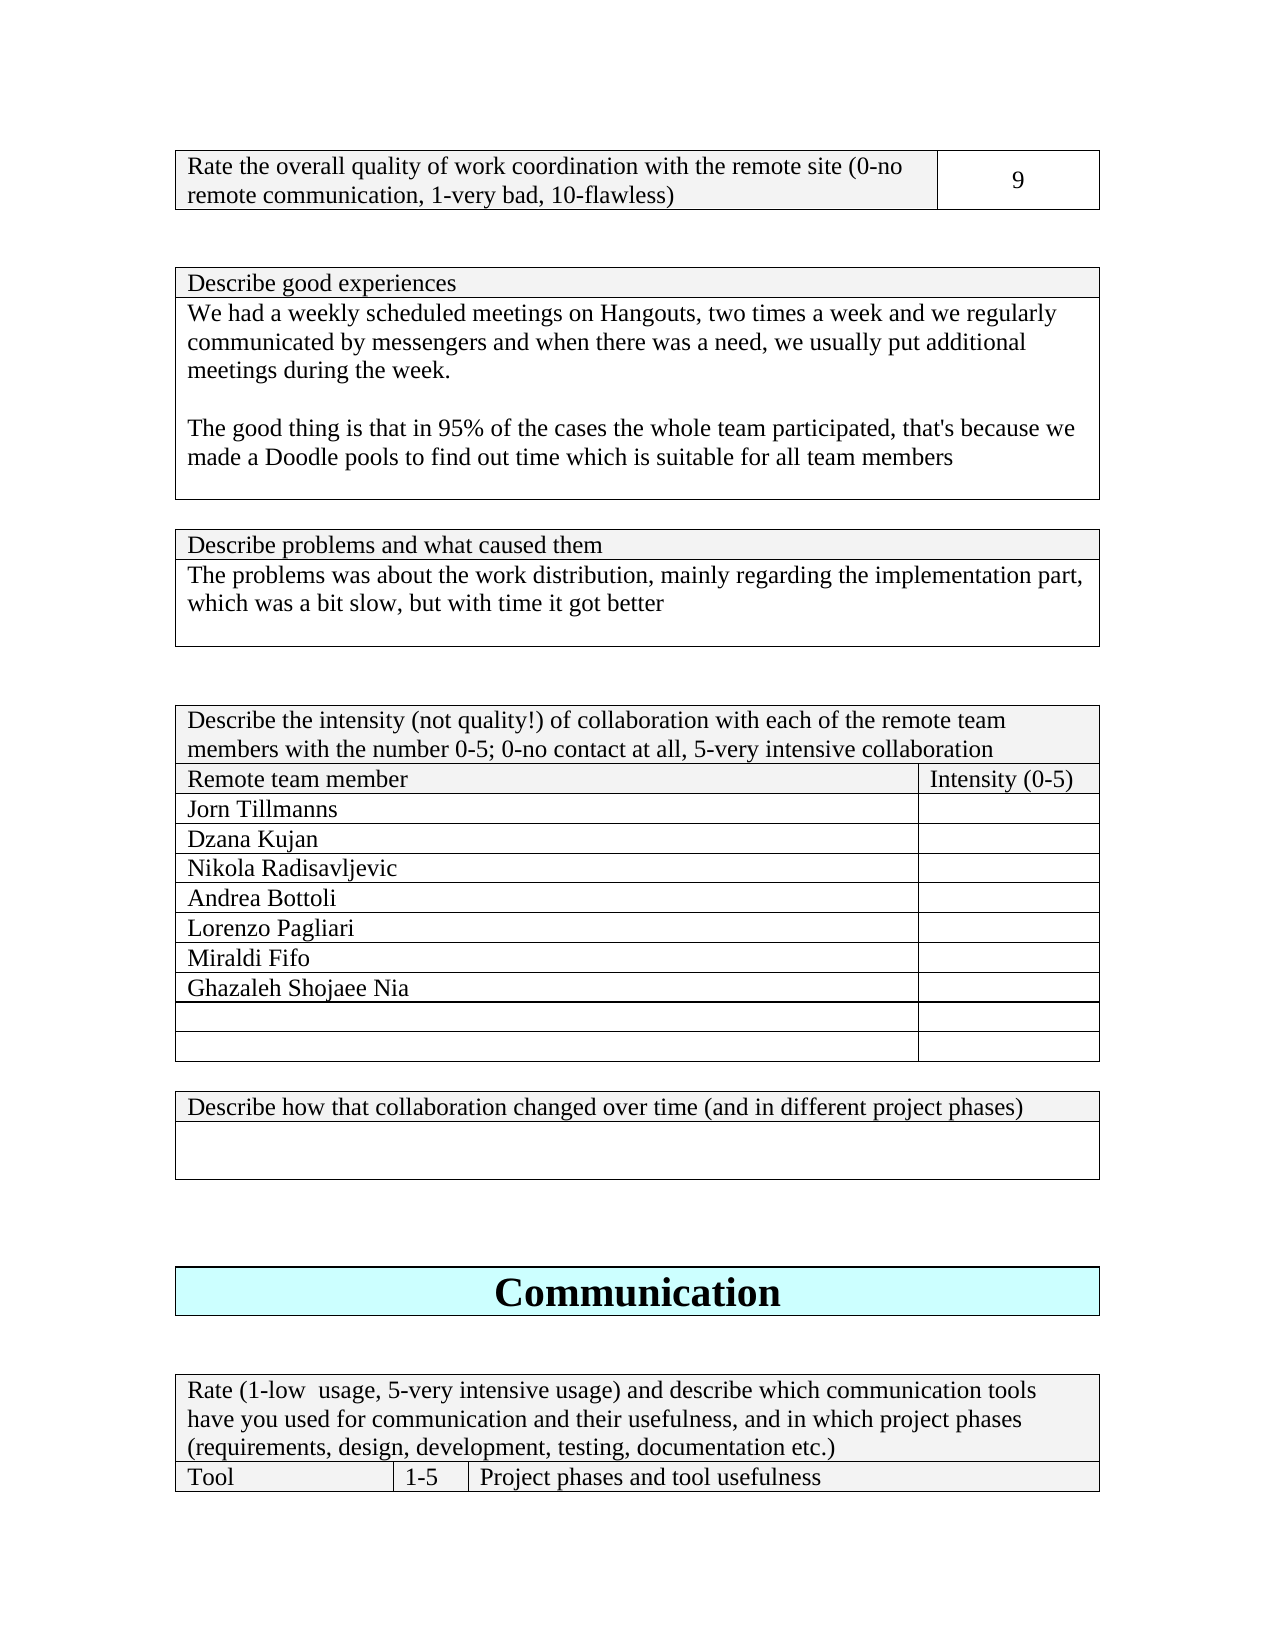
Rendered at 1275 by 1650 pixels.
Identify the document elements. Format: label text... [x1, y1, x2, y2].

table_cell The problems was about the work distribution, mainly regarding the implementation part, which was a bit slow, but with time it got better [176, 560, 1099, 646]
table_cell We had a weekly scheduled meetings on Hangouts, two times a week and we regularly communicated by messengers and when there was a need, we usually put additional meetings during the week. The good thing is that in 95% of the cases the whole team participated, that's because we made a Doodle pools to find out time which is suitable for all team members [176, 298, 1099, 499]
table_cell 1-5 [394, 1462, 468, 1491]
table_header Describe good experiences [176, 268, 1099, 297]
table_cell Nikola Radisavljevic [176, 854, 918, 882]
table_header Describe how that collaboration changed over time (and in different project phases) [176, 1092, 1099, 1121]
table_header Describe the intensity (not quality!) of collaboration with each of the remote team members with the number 0-5; 0-no contact at all, 5-very intensive collaboration [176, 706, 1099, 763]
table_cell Ghazaleh Shojaee Nia [176, 973, 918, 1001]
table_cell [176, 1032, 918, 1061]
table_cell Jorn Tillmanns [176, 794, 918, 823]
table_header 9 [938, 151, 1099, 208]
table_cell Miraldi Fifo [176, 943, 918, 972]
table_cell Lorenzo Pagliari [176, 913, 918, 942]
table_cell [919, 913, 1099, 942]
table_cell Intensity (0-5) [919, 764, 1099, 793]
table_cell Project phases and tool usefulness [469, 1462, 1099, 1491]
table_cell [919, 824, 1099, 852]
table_header Rate (1-low usage, 5-very intensive usage) and describe which communication tools have you used for communication and their usefulness, and in which project phases (requirements, design, development, testing, documentation etc.) [176, 1375, 1099, 1461]
table_cell Tool [176, 1462, 393, 1491]
table_header Rate the overall quality of work coordination with the remote site (0-no remote communication, 1-very bad, 10-flawless) [176, 151, 937, 208]
table_cell [919, 854, 1099, 882]
table_header Communication [176, 1268, 1099, 1315]
table_cell [919, 973, 1099, 1001]
table_cell [919, 1003, 1099, 1031]
table_cell Dzana Kujan [176, 824, 918, 852]
table_cell [176, 1003, 918, 1031]
table_cell Andrea Bottoli [176, 883, 918, 912]
table_cell [176, 1122, 1099, 1179]
table_cell [919, 883, 1099, 912]
table_cell [919, 943, 1099, 972]
table_cell [919, 794, 1099, 823]
table_cell Remote team member [176, 764, 918, 793]
table_cell [919, 1032, 1099, 1061]
table_header Describe problems and what caused them [176, 530, 1099, 559]
